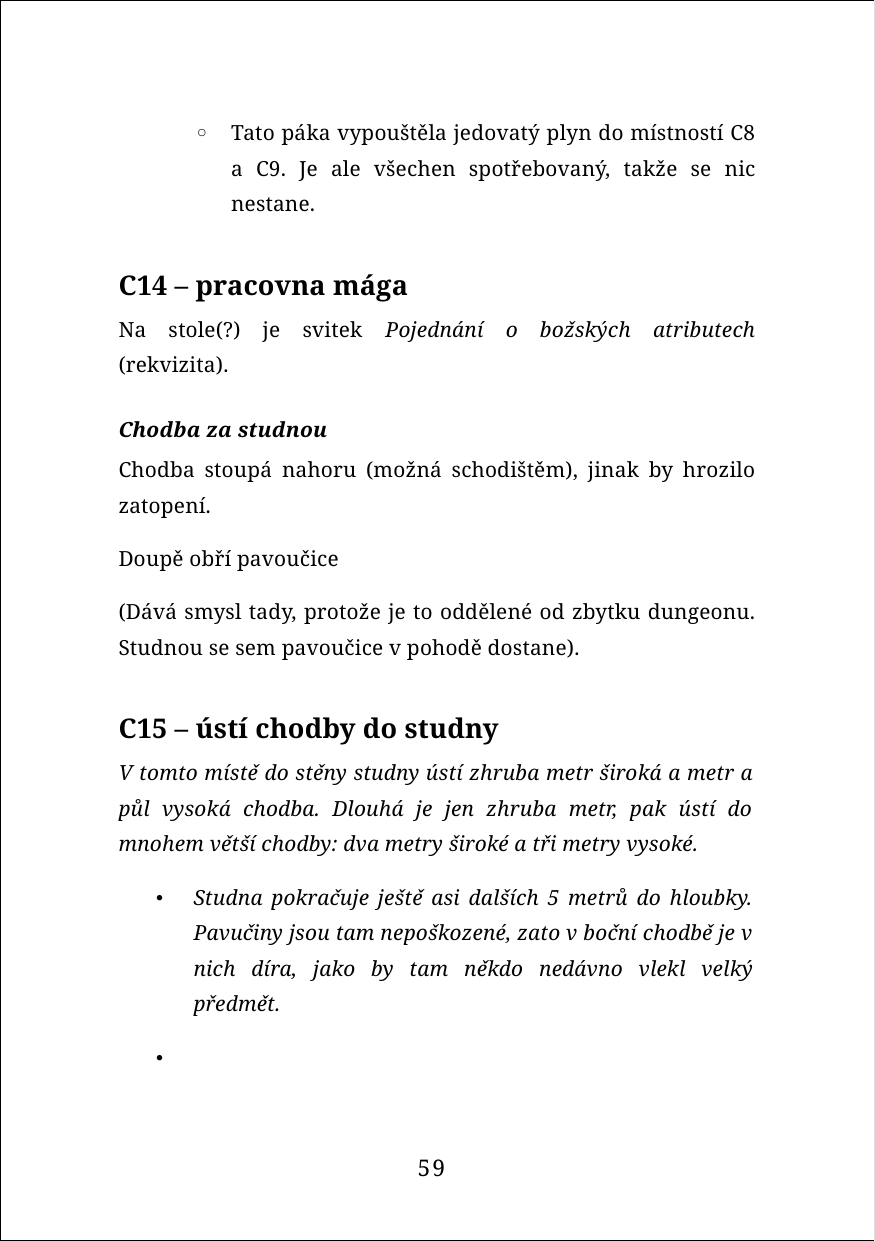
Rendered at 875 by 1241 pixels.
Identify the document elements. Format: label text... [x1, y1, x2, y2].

subtitle Chodba za studnou [118, 415, 756, 444]
subtitle C14 – pracovna mága [118, 266, 756, 303]
text Doupě obří pavoučice [118, 544, 756, 573]
text (Dává smysl tady, protože je to oddělené od zbytku dungeonu. Studnou se sem pavoučice v pohodě dostane). [118, 597, 756, 661]
list Tato páka vypouštěla jedovatý plyn do místností C8 a C9. Je ale všechen spotřebovaný, takže se nic nestane. [193, 118, 756, 218]
list Studna pokračuje ještě asi dalších 5 metrů do hloubky. Pavučiny jsou tam nepoškozené, zato v boční chodbě je v nich díra, jako by tam někdo nedávno vlekl velký předmět. [156, 883, 756, 1018]
text Chodba stoupá nahoru (možná schodištěm), jinak by hrozilo zatopení. [118, 456, 756, 519]
text Na stole(?) je svitek Pojednání o božských atributech (rekvizita). [118, 315, 756, 379]
subtitle C15 – ústí chodby do studny [118, 710, 756, 747]
text V tomto místě do stěny studny ústí zhruba metr široká a metr a půl vysoká chodba. Dlouhá je jen zhruba metr, pak ústí do mnohem větší chodby: dva metry široké a tři metry vysoké. [118, 758, 756, 858]
